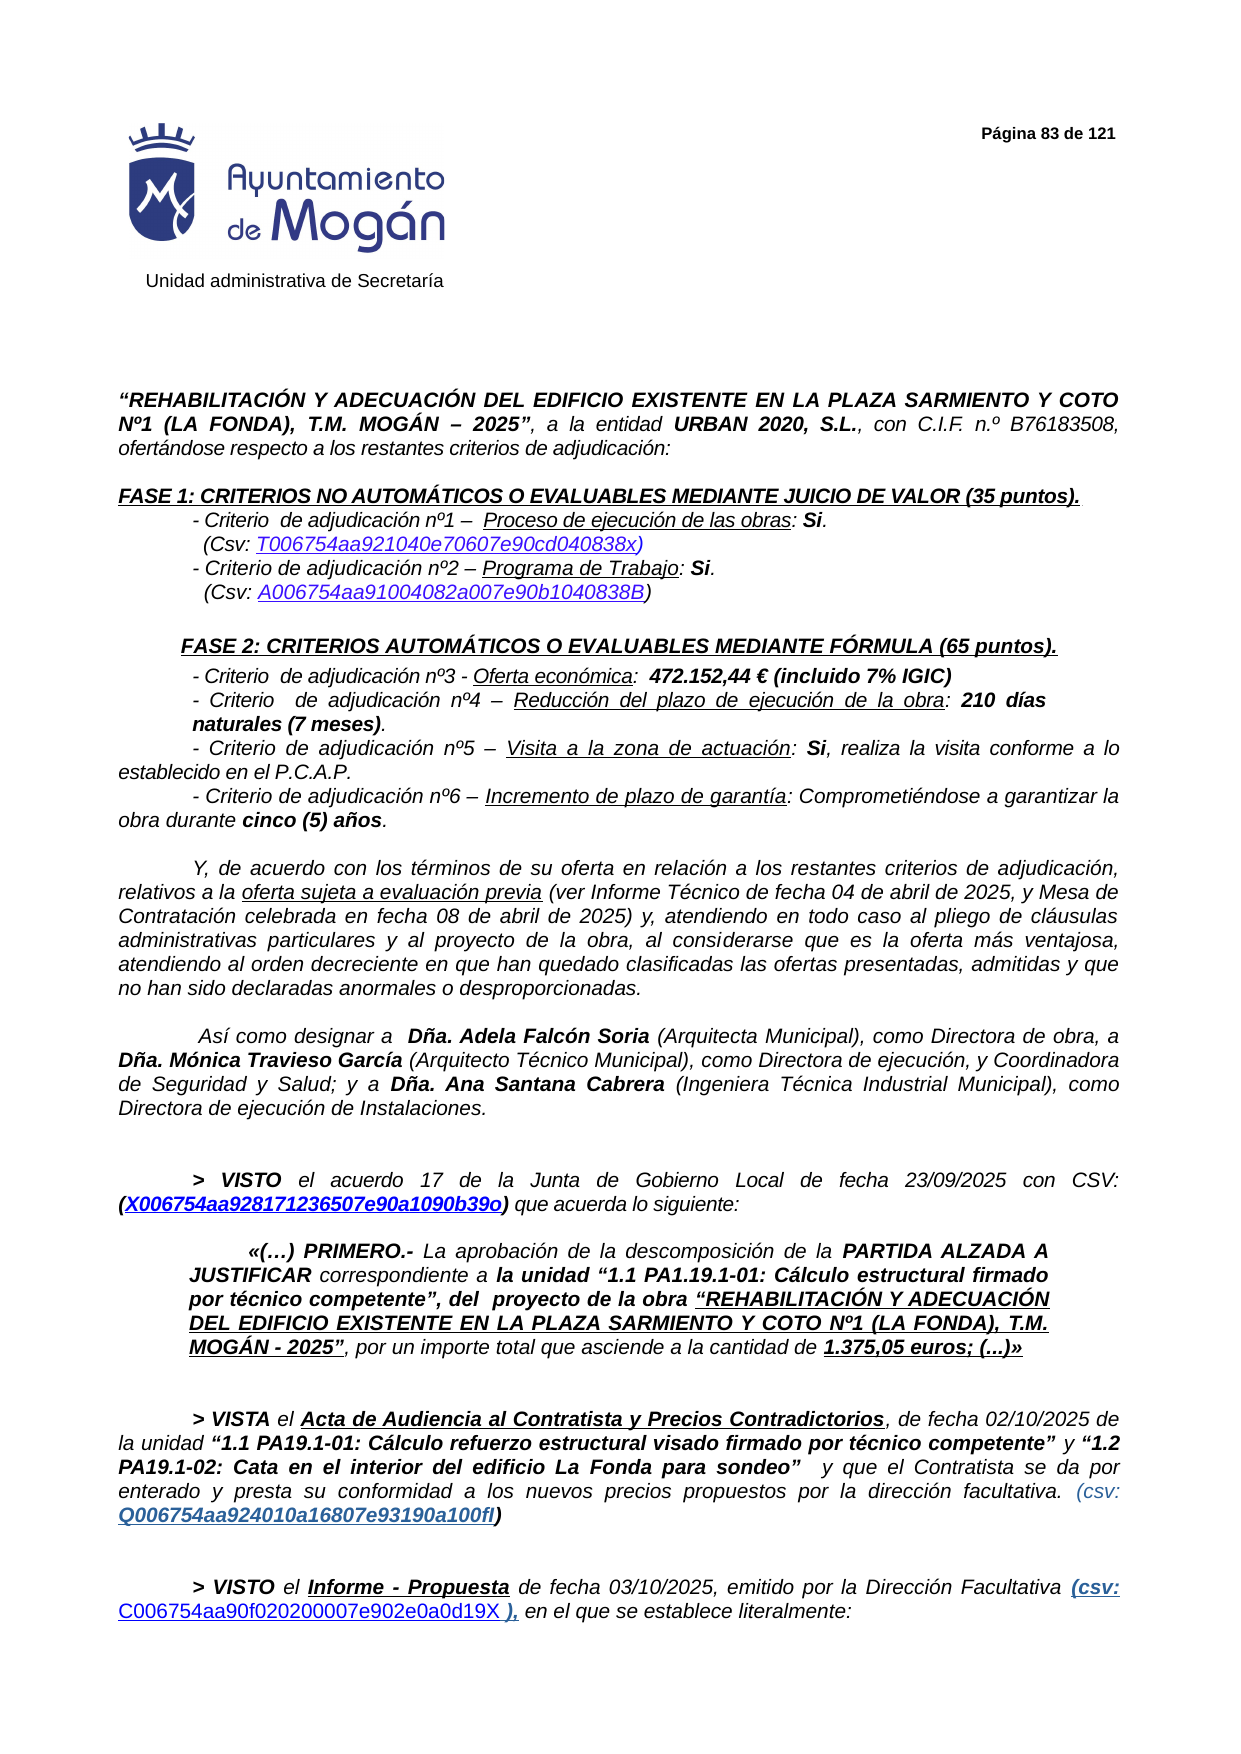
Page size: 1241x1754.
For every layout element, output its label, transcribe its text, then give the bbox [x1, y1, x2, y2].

text FASE 1: CRITERIOS NO AUTOMÁTICOS O EVALUABLES MEDIANTE JUICIO DE VALOR (35 puntos). [118, 484, 1122, 508]
text - Criterio de adjudicación nº2 – Programa de Trabajo: Si. [118, 556, 1122, 580]
text «(…) PRIMERO.- La aprobación de la descomposición de la PARTIDA ALZADA A JUSTIFICAR correspondiente a la unidad “1.1 PA1.19.1-01: Cálculo estructural firmado por técnico competente”, del proyecto de la obra “REHABILITACIÓN Y ADECUACIÓN DEL EDIFICIO EXISTENTE EN LA PLAZA SARMIENTO Y COTO Nº1 (LA FONDA), T.M. MOGÁN - 2025”, por un importe total que asciende a la cantidad de 1.375,05 euros; (...)» [189, 1239, 1051, 1359]
text “REHABILITACIÓN Y ADECUACIÓN DEL EDIFICIO EXISTENTE EN LA PLAZA SARMIENTO Y COTO Nº1 (LA FONDA), T.M. MOGÁN – 2025”, a la entidad URBAN 2020, S.L., con C.I.F. n.º B76183508, ofertándose respecto a los restantes criterios de adjudicación: [118, 388, 1122, 460]
text Y, de acuerdo con los términos de su oferta en relación a los restantes criterios de adjudicación, relativos a la oferta sujeta a evaluación previa (ver Informe Técnico de fecha 04 de abril de 2025, y Mesa de Contratación celebrada en fecha 08 de abril de 2025) y, atendiendo en todo caso al pliego de cláusulas administrativas particulares y al proyecto de la obra, al considerarse que es la oferta más ventajosa, atendiendo al orden decreciente en que han quedado clasificadas las ofertas presentadas, admitidas y que no han sido declaradas anormales o desproporcionadas. [118, 856, 1122, 1000]
list > VISTA el Acta de Audiencia al Contratista y Precios Contradictorios, de fecha 02/10/2025 de la unidad “1.1 PA19.1-01: Cálculo refuerzo estructural visado firmado por técnico competente” y “1.2 PA19.1-02: Cata en el interior del edificio La Fonda para sondeo” y que el Contratista se da por enterado y presta su conformidad a los nuevos precios propuestos por la dirección facultativa. (csv: Q006754aa924010a16807e93190a100fI) [118, 1407, 1122, 1527]
list - Criterio de adjudicación nº5 – Visita a la zona de actuación: Si, realiza la visita conforme a lo establecido en el P.C.A.P. [118, 736, 1122, 784]
text - Criterio de adjudicación nº3 - Oferta económica: 472.152,44 € (incluido 7% IGIC) [118, 664, 1122, 688]
text (Csv: T006754aa921040e70607e90cd040838x) [118, 532, 1122, 556]
text Así como designar a Dña. Adela Falcón Soria (Arquitecta Municipal), como Directora de obra, a Dña. Mónica Travieso García (Arquitecto Técnico Municipal), como Directora de ejecución, y Coordinadora de Seguridad y Salud; y a Dña. Ana Santana Cabrera (Ingeniera Técnica Industrial Municipal), como Directora de ejecución de Instalaciones. [118, 1024, 1122, 1119]
text - Criterio de adjudicación nº6 – Incremento de plazo de garantía: Comprometiéndose a garantizar la obra durante cinco (5) años. [118, 784, 1122, 832]
text - Criterio de adjudicación nº4 – Reducción del plazo de ejecución de la obra: 210 días naturales (7 meses). [192, 688, 1048, 736]
text > VISTO el Informe - Propuesta de fecha 03/10/2025, emitido por la Dirección Facultativa (csv: C006754aa90f020200007e902e0a0d19X ), en el que se establece literalmente: [118, 1575, 1122, 1623]
picture [128, 123, 445, 259]
text (Csv: A006754aa91004082a007e90b1040838B) [118, 580, 1122, 604]
text - Criterio de adjudicación nº1 – Proceso de ejecución de las obras: Si. [118, 508, 1122, 532]
list > VISTO el acuerdo 17 de la Junta de Gobierno Local de fecha 23/09/2025 con CSV: (X006754aa928171236507e90a1090b39o) que acuerda lo siguiente: [118, 1167, 1122, 1215]
text FASE 2: CRITERIOS AUTOMÁTICOS O EVALUABLES MEDIANTE FÓRMULA (65 puntos). [118, 634, 1122, 658]
